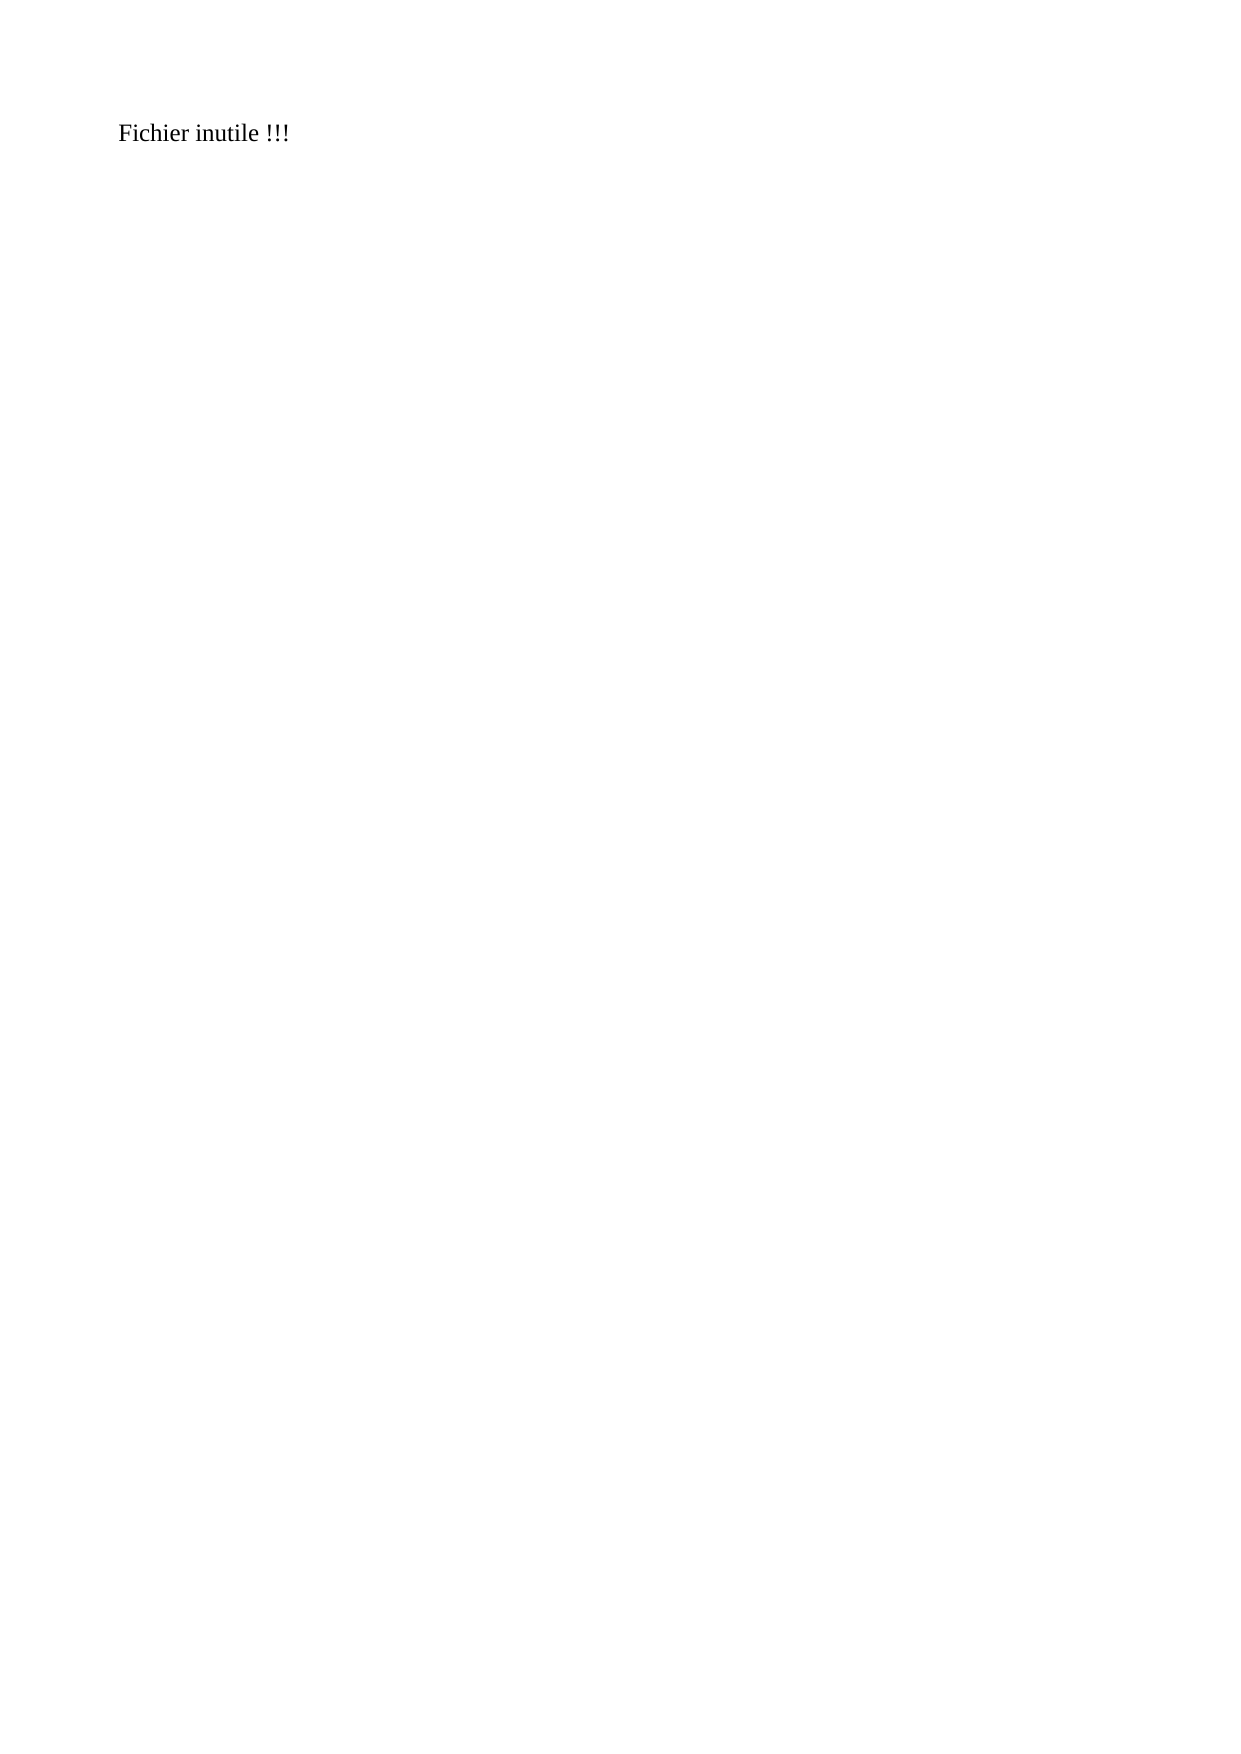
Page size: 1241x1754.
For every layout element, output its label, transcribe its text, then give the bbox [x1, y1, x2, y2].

text Fichier inutile !!! [118, 118, 1122, 147]
